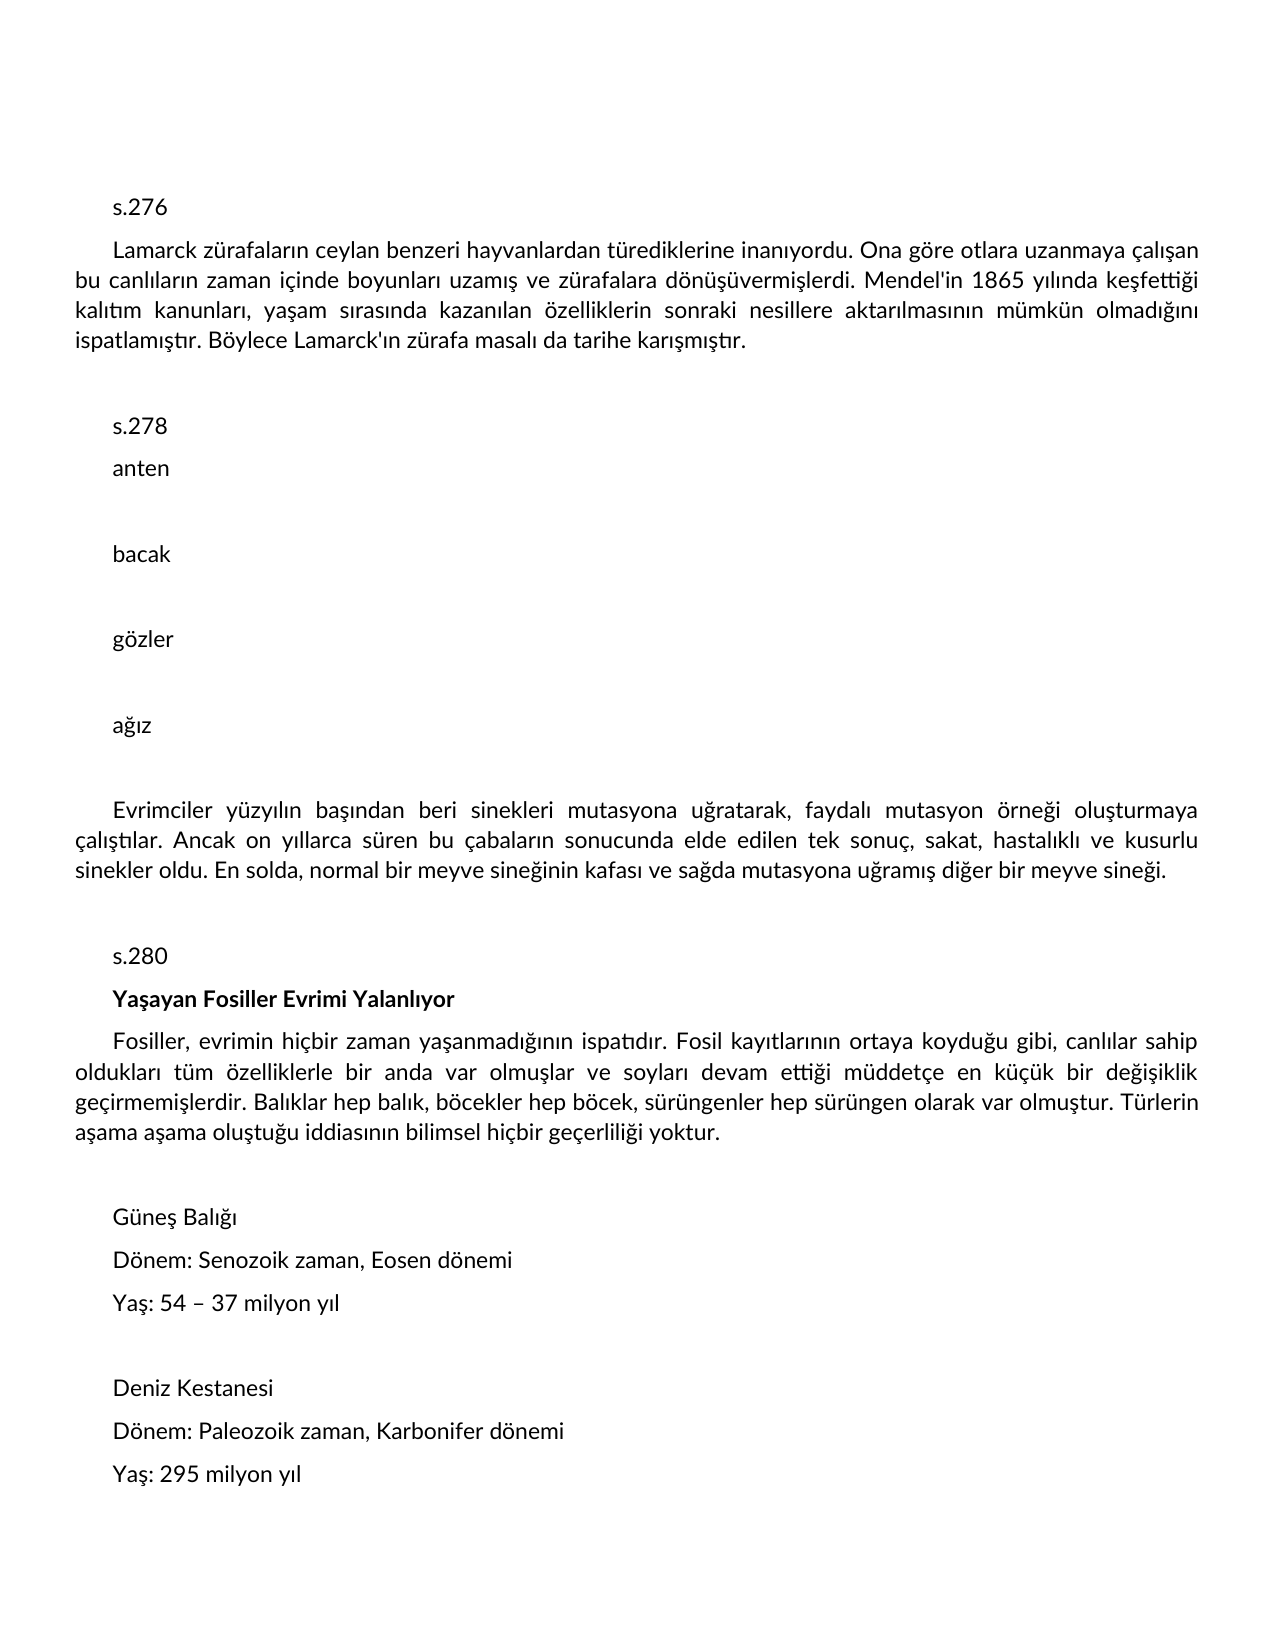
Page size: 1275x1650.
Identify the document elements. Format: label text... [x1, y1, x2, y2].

text Dönem: Senozoik zaman, Eosen dönemi [75, 1246, 1200, 1273]
text Dönem: Paleozoik zaman, Karbonifer dönemi [75, 1417, 1200, 1444]
text Deniz Kestanesi [75, 1374, 1200, 1401]
text Fosiller, evrimin hiçbir zaman yaşanmadığının ispatıdır. Fosil kayıtlarının ortaya koyduğu gibi, canlılar sahip oldukları tüm özelliklerle bir anda var olmuşlar ve soyları devam ettiği müddetçe en küçük bir değişiklik geçirmemişlerdir. Balıklar hep balık, böcekler hep böcek, sürüngenler hep sürüngen olarak var olmuştur. Türlerin aşama aşama oluştuğu iddiasının bilimsel hiçbir geçerliliği yoktur. [75, 1027, 1200, 1145]
text Evrimciler yüzyılın başından beri sinekleri mutasyona uğratarak, faydalı mutasyon örneği oluşturmaya çalıştılar. Ancak on yıllarca süren bu çabaların sonucunda elde edilen tek sonuç, sakat, hastalıklı ve kusurlu sinekler oldu. En solda, normal bir meyve sineğinin kafası ve sağda mutasyona uğramış diğer bir meyve sineği. [75, 796, 1200, 884]
text Yaş: 295 milyon yıl [75, 1459, 1200, 1487]
text s.276 [75, 193, 1200, 220]
text s.278 [75, 411, 1200, 439]
text Güneş Balığı [75, 1203, 1200, 1231]
text Yaş: 54 – 37 milyon yıl [75, 1288, 1200, 1316]
text anten [75, 454, 1200, 482]
text ağız [75, 710, 1200, 738]
text gözler [75, 625, 1200, 652]
text bacak [75, 539, 1200, 567]
text Yaşayan Fosiller Evrimi Yalanlıyor [75, 984, 1200, 1012]
text s.280 [75, 942, 1200, 969]
text Lamarck zürafaların ceylan benzeri hayvanlardan türediklerine inanıyordu. Ona göre otlara uzanmaya çalışan bu canlıların zaman içinde boyunları uzamış ve zürafalara dönüşüvermişlerdi. Mendel'in 1865 yılında keşfettiği kalıtım kanunları, yaşam sırasında kazanılan özelliklerin sonraki nesillere aktarılmasının mümkün olmadığını ispatlamıştır. Böylece Lamarck'ın zürafa masalı da tarihe karışmıştır. [75, 235, 1200, 353]
